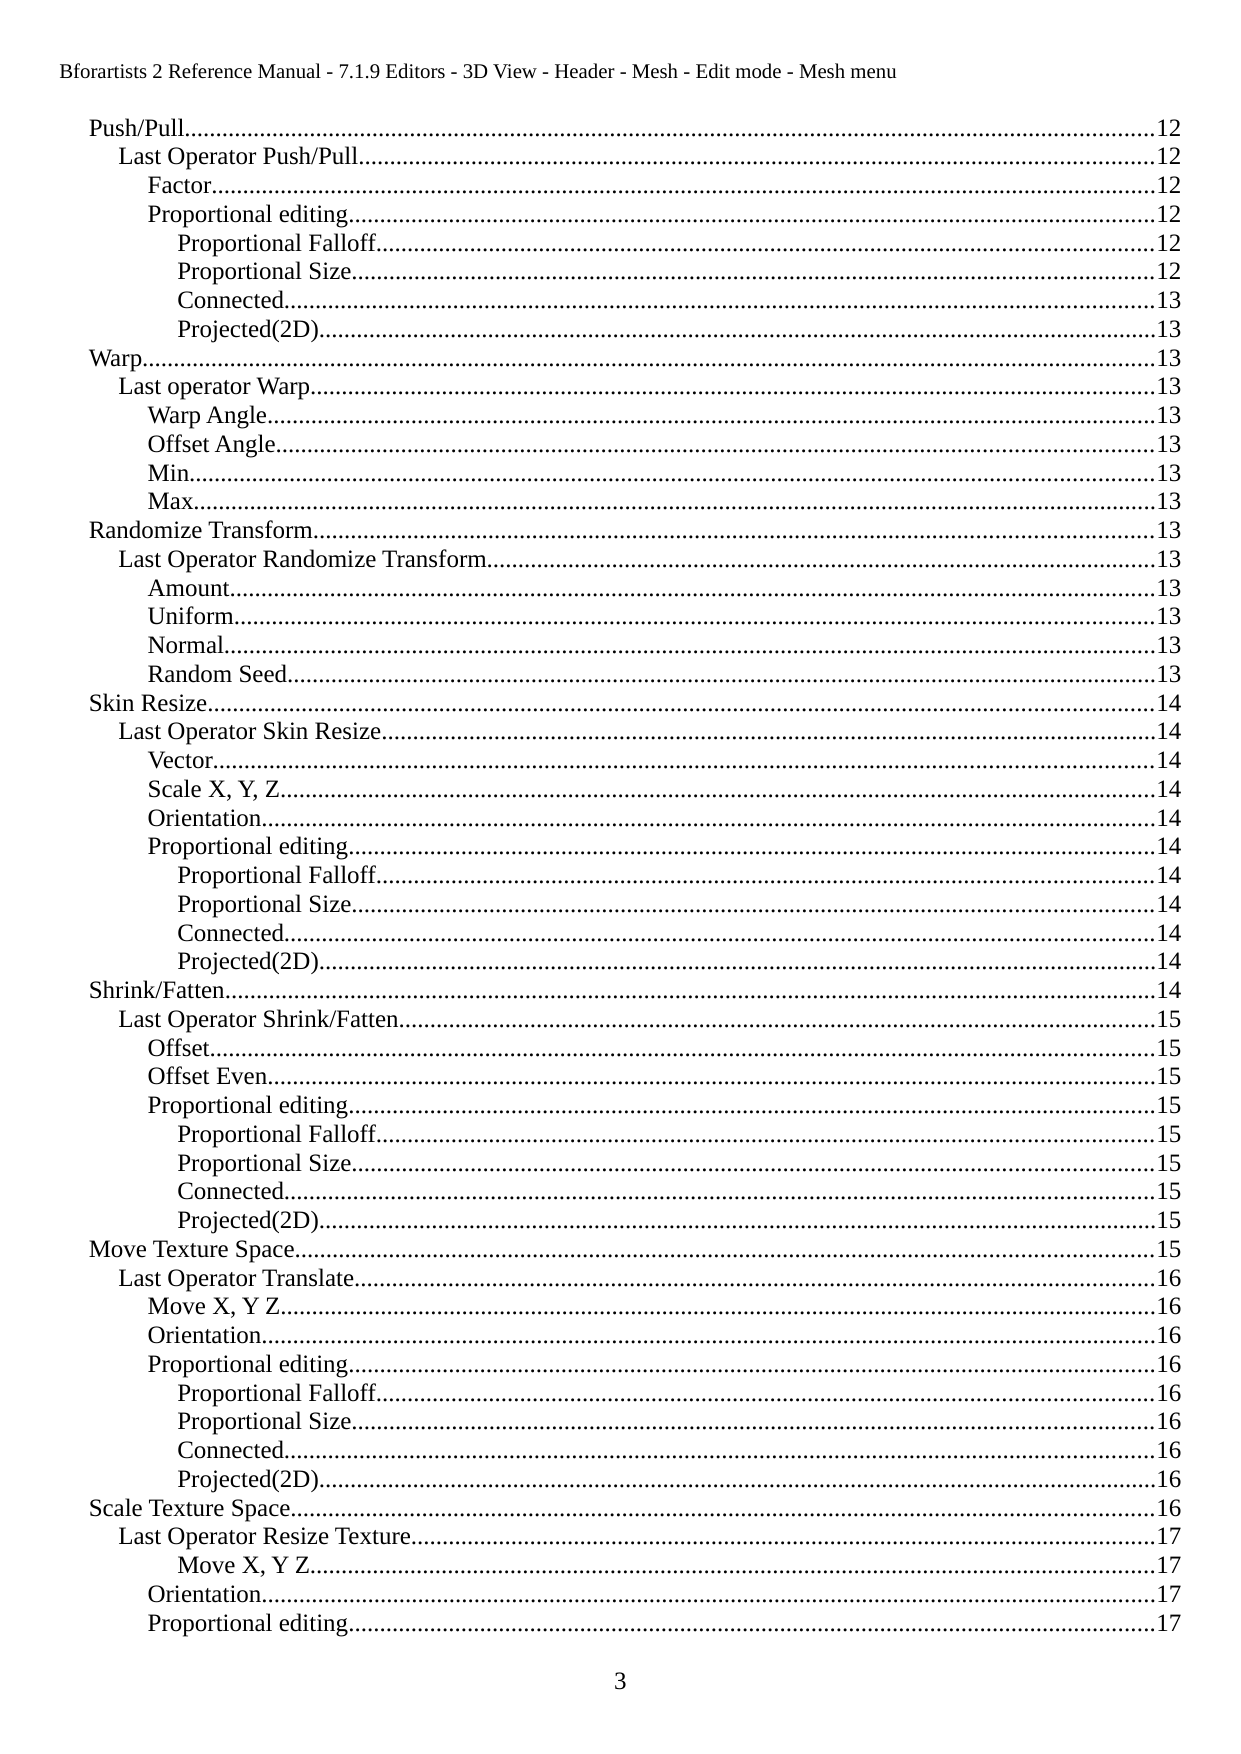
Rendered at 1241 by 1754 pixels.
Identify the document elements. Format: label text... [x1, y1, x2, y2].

text Proportional Falloff 16 [177, 1378, 1181, 1406]
text Proportional Size 16 [177, 1406, 1181, 1435]
text Offset Even 15 [147, 1061, 1181, 1090]
text Orientation 14 [147, 803, 1181, 831]
text Connected 13 [177, 285, 1181, 314]
text Connected 16 [177, 1435, 1181, 1464]
text Proportional Falloff 12 [177, 228, 1181, 256]
text Projected(2D) 15 [177, 1205, 1181, 1234]
text Offset 15 [147, 1033, 1181, 1061]
text Proportional editing 12 [147, 199, 1181, 228]
text Warp 13 [88, 343, 1181, 371]
text Orientation 17 [147, 1579, 1181, 1608]
text Move Texture Space 15 [88, 1234, 1181, 1263]
text Proportional editing 15 [147, 1090, 1181, 1119]
text Last Operator Push/Pull 12 [118, 141, 1181, 170]
text Scale X, Y, Z 14 [147, 774, 1181, 803]
text Offset Angle 13 [147, 429, 1181, 458]
text Amount 13 [147, 573, 1181, 601]
text Proportional Falloff 15 [177, 1119, 1181, 1148]
text Move X, Y Z 16 [147, 1291, 1181, 1320]
text Last Operator Randomize Transform 13 [118, 544, 1181, 573]
text Last operator Warp 13 [118, 371, 1181, 400]
text Last Operator Skin Resize 14 [118, 716, 1181, 745]
text Skin Resize 14 [88, 688, 1181, 716]
text Proportional editing 16 [147, 1349, 1181, 1378]
text Orientation 16 [147, 1320, 1181, 1349]
text Vector 14 [147, 745, 1181, 774]
text Random Seed 13 [147, 659, 1181, 688]
text Proportional Size 12 [177, 256, 1181, 285]
text Normal 13 [147, 630, 1181, 659]
text Last Operator Translate 16 [118, 1263, 1181, 1291]
text Proportional editing 17 [147, 1608, 1181, 1636]
text Last Operator Shrink/Fatten 15 [118, 1004, 1181, 1033]
text Push/Pull 12 [88, 113, 1181, 141]
text Connected 15 [177, 1176, 1181, 1205]
text Move X, Y Z 17 [177, 1550, 1181, 1579]
text Min 13 [147, 458, 1181, 486]
text Proportional Falloff 14 [177, 860, 1181, 889]
text Projected(2D) 14 [177, 946, 1181, 975]
text Max 13 [147, 486, 1181, 515]
text Shrink/Fatten 14 [88, 975, 1181, 1004]
text Proportional editing 14 [147, 831, 1181, 860]
text Projected(2D) 16 [177, 1464, 1181, 1493]
text Projected(2D) 13 [177, 314, 1181, 343]
text Scale Texture Space 16 [88, 1493, 1181, 1521]
text Warp Angle 13 [147, 400, 1181, 429]
text Proportional Size 15 [177, 1148, 1181, 1176]
text Last Operator Resize Texture 17 [118, 1521, 1181, 1550]
text Connected 14 [177, 918, 1181, 946]
text Randomize Transform 13 [88, 515, 1181, 544]
text Factor 12 [147, 170, 1181, 199]
text Proportional Size 14 [177, 889, 1181, 918]
text Uniform 13 [147, 601, 1181, 630]
